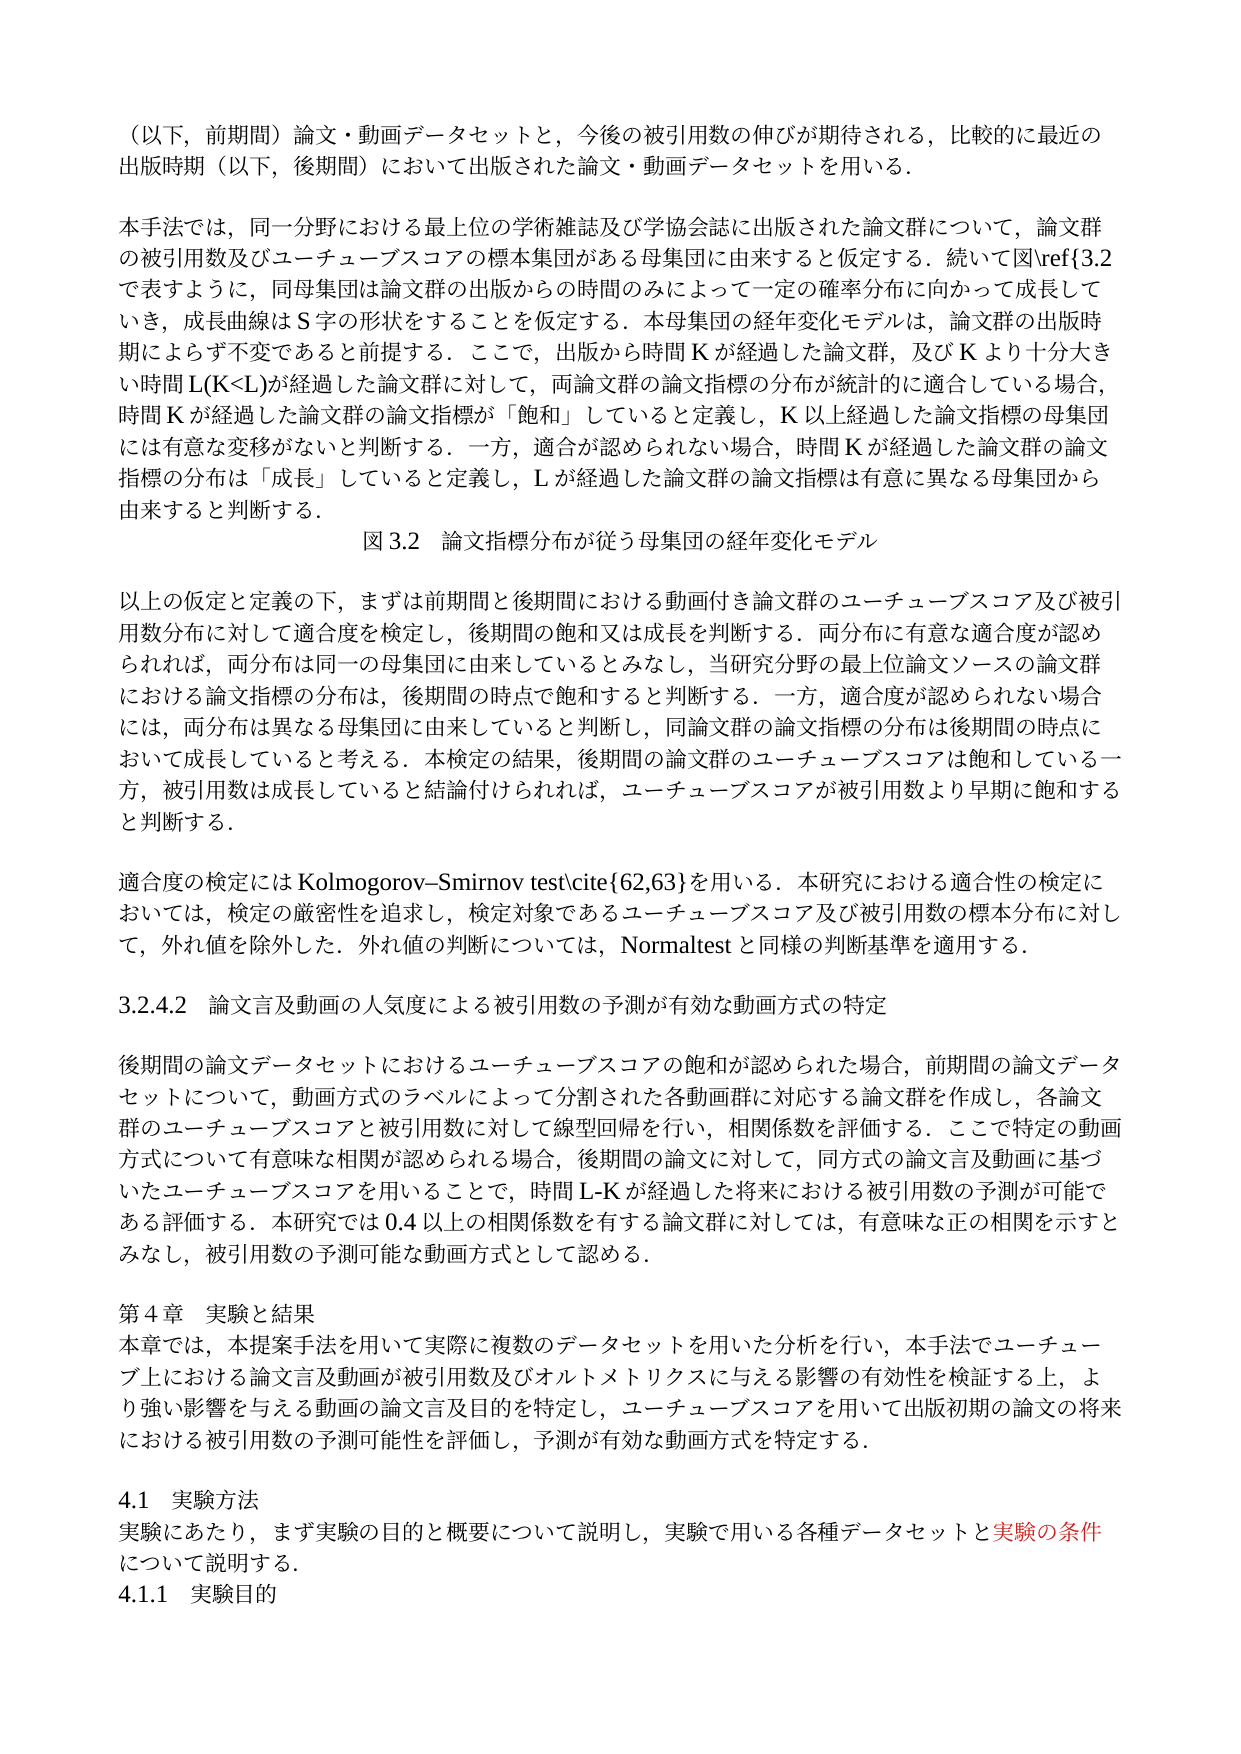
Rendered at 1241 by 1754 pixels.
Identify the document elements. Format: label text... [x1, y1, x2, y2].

text 本章では，本提案手法を用いて実際に複数のデータセットを用いた分析を行い，本手法でユーチューブ上における論文言及動画が被引用数及びオルトメトリクスに与える影響の有効性を検証する上，より強い影響を与える動画の論文言及目的を特定し，ユーチューブスコアを用いて出版初期の論文の将来における被引用数の予測可能性を評価し，予測が有効な動画方式を特定する． [118, 1329, 1122, 1454]
text 4.1 実験方法 [118, 1483, 1122, 1515]
text 3.2.4.2 論文言及動画の人気度による被引用数の予測が有効な動画方式の特定 [118, 988, 1122, 1019]
text 適合度の検定にはKolmogorov–Smirnov test\cite{62,63}を用いる．本研究における適合性の検定においては，検定の厳密性を追求し，検定対象であるユーチューブスコア及び被引用数の標本分布に対して，外れ値を除外した．外れ値の判断については，Normaltestと同様の判断基準を適用する． [118, 865, 1122, 959]
text （以下，前期間）論文・動画データセットと，今後の被引用数の伸びが期待される，比較的に最近の出版時期（以下，後期間）において出版された論文・動画データセットを用いる． [118, 118, 1122, 181]
text 後期間の論文データセットにおけるユーチューブスコアの飽和が認められた場合，前期間の論文データセットについて，動画方式のラベルによって分割された各動画群に対応する論文群を作成し，各論文群のユーチューブスコアと被引用数に対して線型回帰を行い，相関係数を評価する．ここで特定の動画方式について有意味な相関が認められる場合，後期間の論文に対して，同方式の論文言及動画に基づいたユーチューブスコアを用いることで，時間L-Kが経過した将来における被引用数の予測が可能である評価する．本研究では0.4以上の相関係数を有する論文群に対しては，有意味な正の相関を示すとみなし，被引用数の予測可能な動画方式として認める． [118, 1048, 1122, 1268]
text 本手法では，同一分野における最上位の学術雑誌及び学協会誌に出版された論文群について，論文群の被引用数及びユーチューブスコアの標本集団がある母集団に由来すると仮定する．続いて図\ref{3.2で表すように，同母集団は論文群の出版からの時間のみによって一定の確率分布に向かって成長していき，成長曲線はS字の形状をすることを仮定する．本母集団の経年変化モデルは，論文群の出版時期によらず不変であると前提する．ここで，出版から時間Kが経過した論文群，及びKより十分大きい時間L(K<L)が経過した論文群に対して，両論文群の論文指標の分布が統計的に適合している場合，時間Kが経過した論文群の論文指標が「飽和」していると定義し，K以上経過した論文指標の母集団には有意な変移がないと判断する．一方，適合が認められない場合，時間Kが経過した論文群の論文指標の分布は「成長」していると定義し，Lが経過した論文群の論文指標は有意に異なる母集団から由来すると判断する． [118, 210, 1122, 524]
text 実験にあたり，まず実験の目的と概要について説明し，実験で用いる各種データセットと実験の条件について説明する． [118, 1515, 1122, 1578]
text 第４章 実験と結果 [118, 1297, 1122, 1329]
text 以上の仮定と定義の下，まずは前期間と後期間における動画付き論文群のユーチューブスコア及び被引用数分布に対して適合度を検定し，後期間の飽和又は成長を判断する．両分布に有意な適合度が認められれば，両分布は同一の母集団に由来しているとみなし，当研究分野の最上位論文ソースの論文群における論文指標の分布は，後期間の時点で飽和すると判断する．一方，適合度が認められない場合には，両分布は異なる母集団に由来していると判断し，同論文群の論文指標の分布は後期間の時点において成長していると考える．本検定の結果，後期間の論文群のユーチューブスコアは飽和している一方，被引用数は成長していると結論付けられれば，ユーチューブスコアが被引用数より早期に飽和すると判断する． [118, 584, 1122, 836]
text 4.1.1 実験目的 [118, 1578, 1122, 1609]
text 図3.2 論文指標分布が従う母集団の経年変化モデル [118, 524, 1122, 556]
